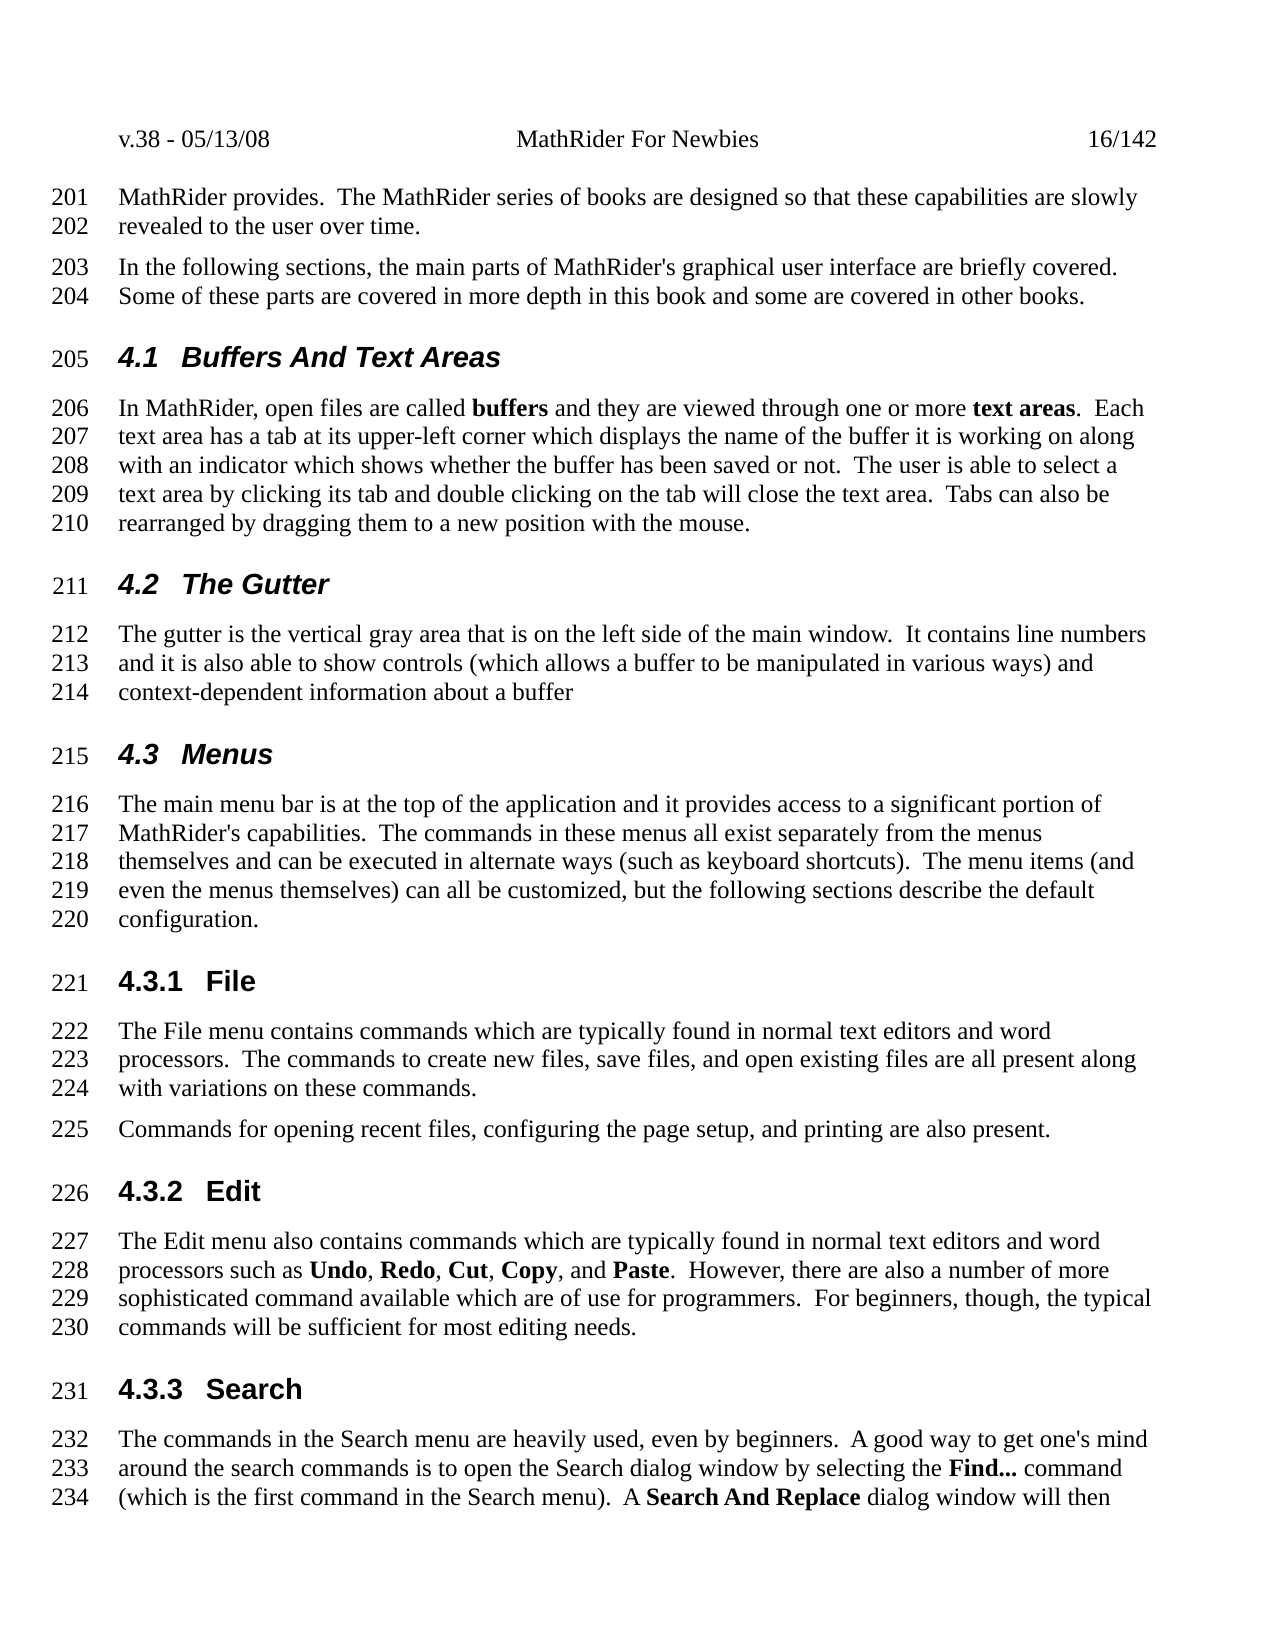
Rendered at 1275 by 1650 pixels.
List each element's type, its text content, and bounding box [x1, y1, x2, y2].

text The File menu contains commands which are typically found in normal text editors and word processors. The commands to create new files, save files, and open existing files are all present along with variations on these commands. [118, 1016, 1157, 1102]
text The main menu bar is at the top of the application and it provides access to a significant portion of MathRider's capabilities. The commands in these menus all exist separately from the menus themselves and can be executed in alternate ways (such as keyboard shortcuts). The menu items (and even the menus themselves) can all be customized, but the following sections describe the default configuration. [118, 789, 1157, 933]
text The Edit menu also contains commands which are typically found in normal text editors and word processors such as Undo, Redo, Cut, Copy, and Paste. However, there are also a number of more sophisticated command available which are of use for programmers. For beginners, though, the typical commands will be sufficient for most editing needs. [118, 1226, 1157, 1341]
subtitle The Gutter [118, 567, 1157, 601]
subtitle Buffers And Text Areas [118, 341, 1157, 374]
text MathRider provides. The MathRider series of books are designed so that these capabilities are slowly revealed to the user over time. [118, 182, 1157, 240]
text Commands for opening recent files, configuring the page setup, and printing are also present. [118, 1114, 1157, 1143]
subtitle Menus [118, 737, 1157, 770]
text The commands in the Search menu are heavily used, even by beginners. A good way to get one's mind around the search commands is to open the Search dialog window by selecting the Find... command (which is the first command in the Search menu). A Search And Replace dialog window will then [118, 1424, 1157, 1510]
text In the following sections, the main parts of MathRider's graphical user interface are briefly covered. Some of these parts are covered in more depth in this book and some are covered in other books. [118, 252, 1157, 309]
text In MathRider, open files are called buffers and they are viewed through one or more text areas. Each text area has a tab at its upper-left corner which displays the name of the buffer it is working on along with an indicator which shows whether the buffer has been saved or not. The user is able to select a text area by clicking its tab and double clicking on the tab will close the text area. Tabs can also be rearranged by dragging them to a new position with the mouse. [118, 393, 1157, 536]
subtitle Search [118, 1372, 1157, 1406]
subtitle Edit [118, 1174, 1157, 1207]
subtitle File [118, 964, 1157, 997]
text The gutter is the vertical gray area that is on the left side of the main window. It contains line numbers and it is also able to show controls (which allows a buffer to be manipulated in various ways) and context-dependent information about a buffer [118, 619, 1157, 706]
